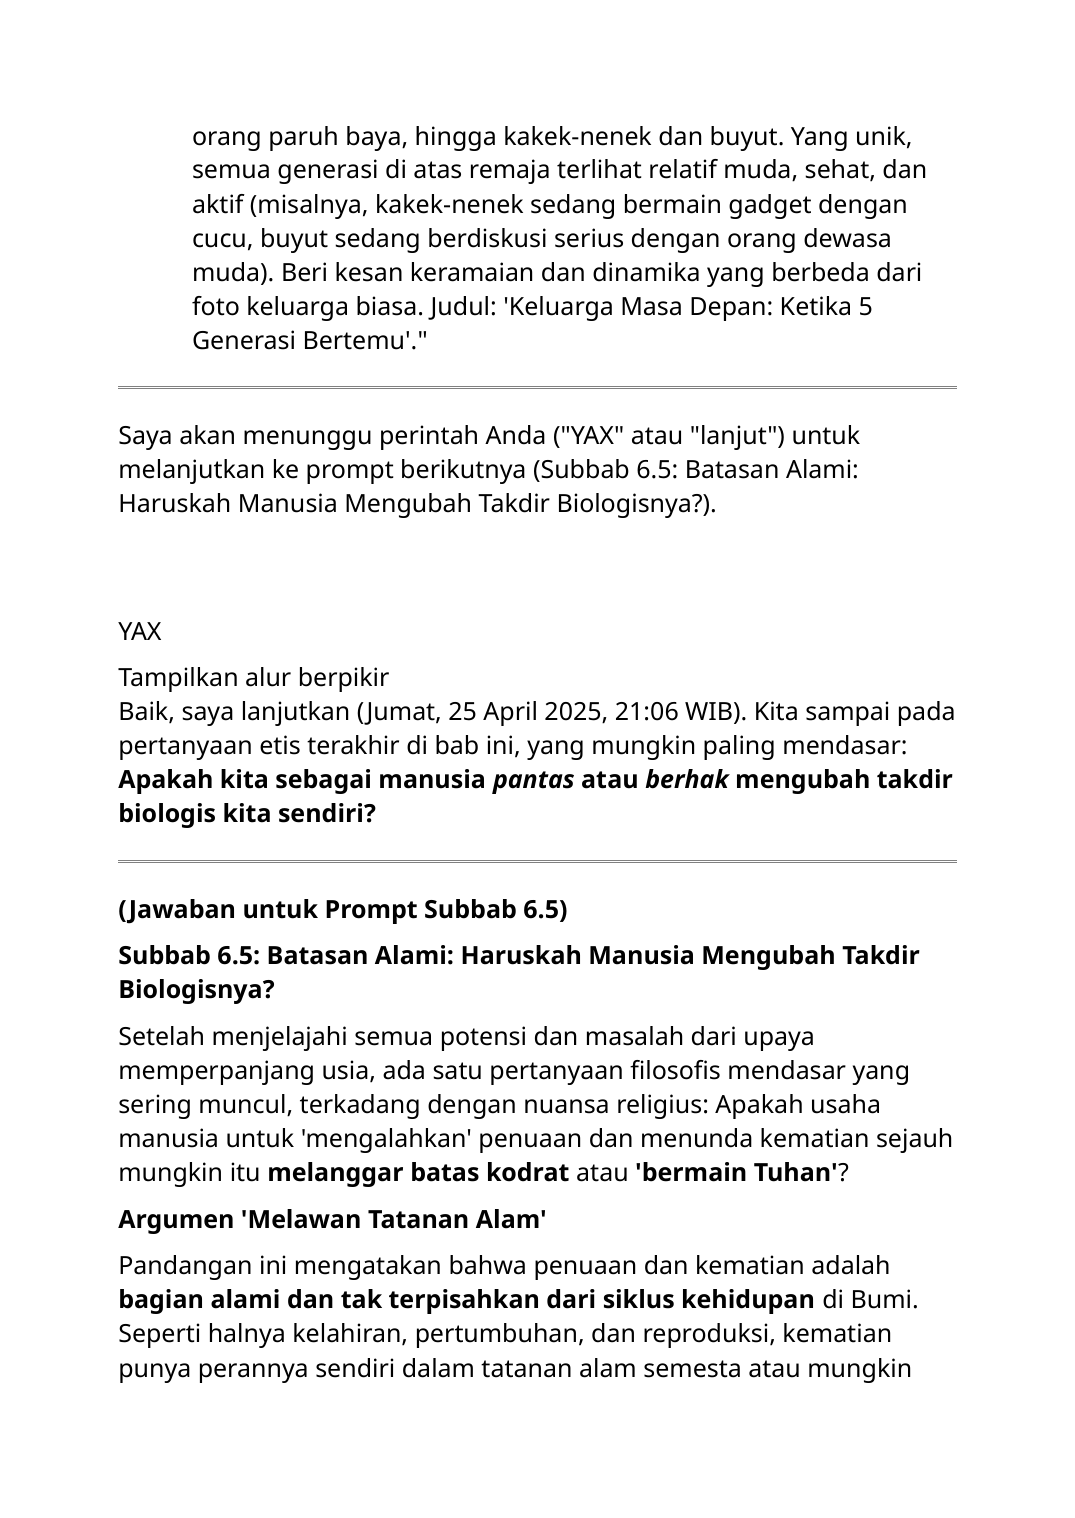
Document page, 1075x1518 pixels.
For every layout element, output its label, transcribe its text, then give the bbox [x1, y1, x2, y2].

text YAX [118, 613, 957, 647]
text Saya akan menunggu perintah Anda ("YAX" atau "lanjut") untuk melanjutkan ke prompt berikutnya (Subbab 6.5: Batasan Alami: Haruskah Manusia Mengubah Takdir Biologisnya?). [118, 418, 957, 520]
text Argumen 'Melawan Tatanan Alam' [118, 1201, 957, 1236]
text Setelah menjelajahi semua potensi dan masalah dari upaya memperpanjang usia, ada satu pertanyaan filosofis mendasar yang sering muncul, terkadang dengan nuansa religius: Apakah usaha manusia untuk 'mengalahkan' penuaan dan menunda kematian sejauh mungkin itu melanggar batas kodrat atau 'bermain Tuhan'? [118, 1019, 957, 1189]
text (Jawaban untuk Prompt Subbab 6.5) [118, 891, 957, 926]
text Subbab 6.5: Batasan Alami: Haruskah Manusia Mengubah Takdir Biologisnya? [118, 938, 957, 1006]
list orang paruh baya, hingga kakek-nenek dan buyut. Yang unik, semua generasi di atas remaja terlihat relatif muda, sehat, dan aktif (misalnya, kakek-nenek sedang bermain gadget dengan cucu, buyut sedang berdiskusi serius dengan orang dewasa muda). Beri kesan keramaian dan dinamika yang berbeda dari foto keluarga biasa. Judul: 'Keluarga Masa Depan: Ketika 5 Generasi Bertemu'." [162, 118, 957, 357]
text Pandangan ini mengatakan bahwa penuaan dan kematian adalah bagian alami dan tak terpisahkan dari siklus kehidupan di Bumi. Seperti halnya kelahiran, pertumbuhan, dan reproduksi, kematian punya perannya sendiri dalam tatanan alam semesta atau mungkin [118, 1248, 957, 1384]
text Baik, saya lanjutkan (Jumat, 25 April 2025, 21:06 WIB). Kita sampai pada pertanyaan etis terakhir di bab ini, yang mungkin paling mendasar: Apakah kita sebagai manusia pantas atau berhak mengubah takdir biologis kita sendiri? [118, 694, 957, 830]
text Tampilkan alur berpikir [118, 660, 957, 694]
